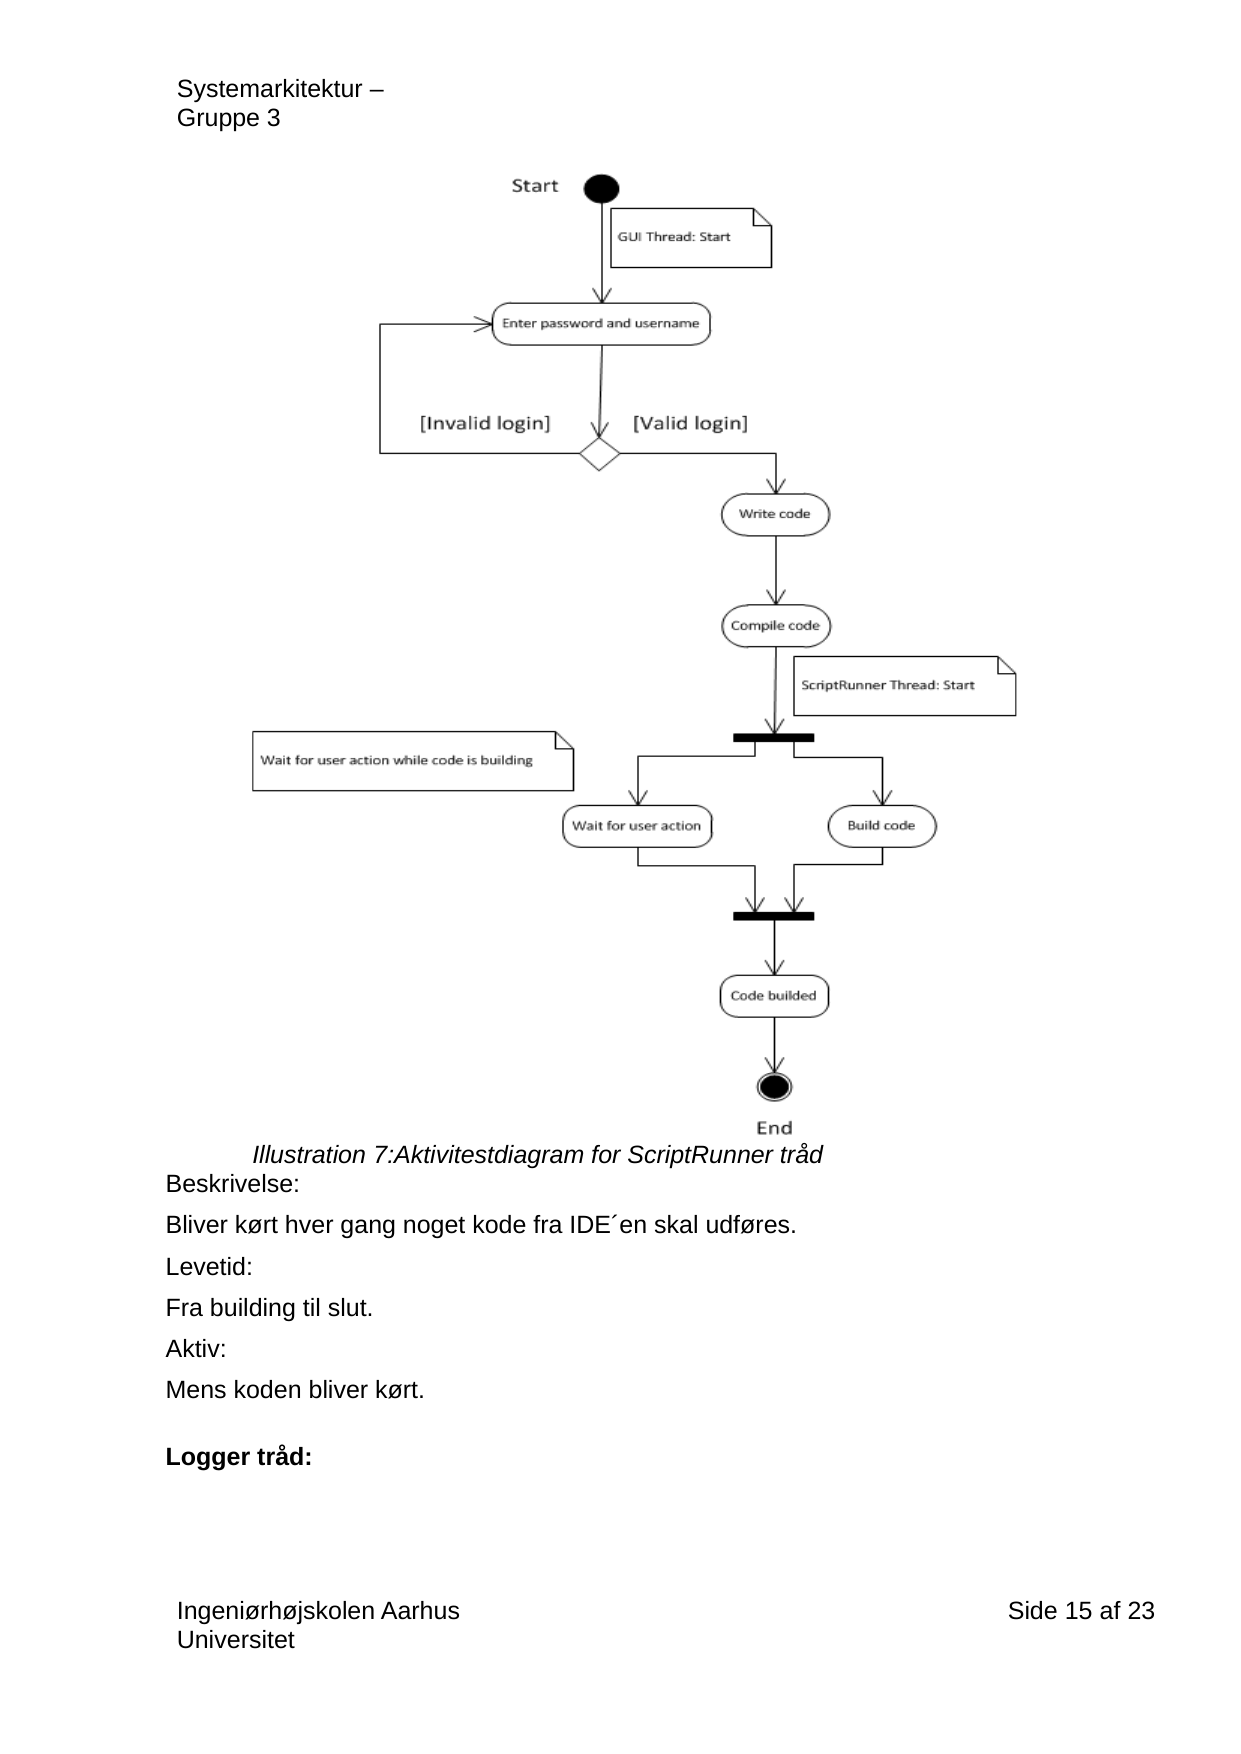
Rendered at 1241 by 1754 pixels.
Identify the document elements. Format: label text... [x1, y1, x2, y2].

text Fra building til slut. [165, 1293, 1152, 1321]
text Mens koden bliver kørt. [165, 1375, 1152, 1404]
text Bliver kørt hver gang noget kode fra IDE´en skal udføres. [165, 1210, 1152, 1239]
picture [252, 171, 1017, 1141]
text Illustration 7:Aktivitestdiagram for ScriptRunner tråd [252, 1141, 1016, 1169]
text Levetid: [165, 1251, 1152, 1280]
text Aktiv: [165, 1334, 1152, 1363]
text Beskrivelse: [165, 998, 1152, 1198]
subtitle Logger tråd: [165, 1441, 1152, 1470]
